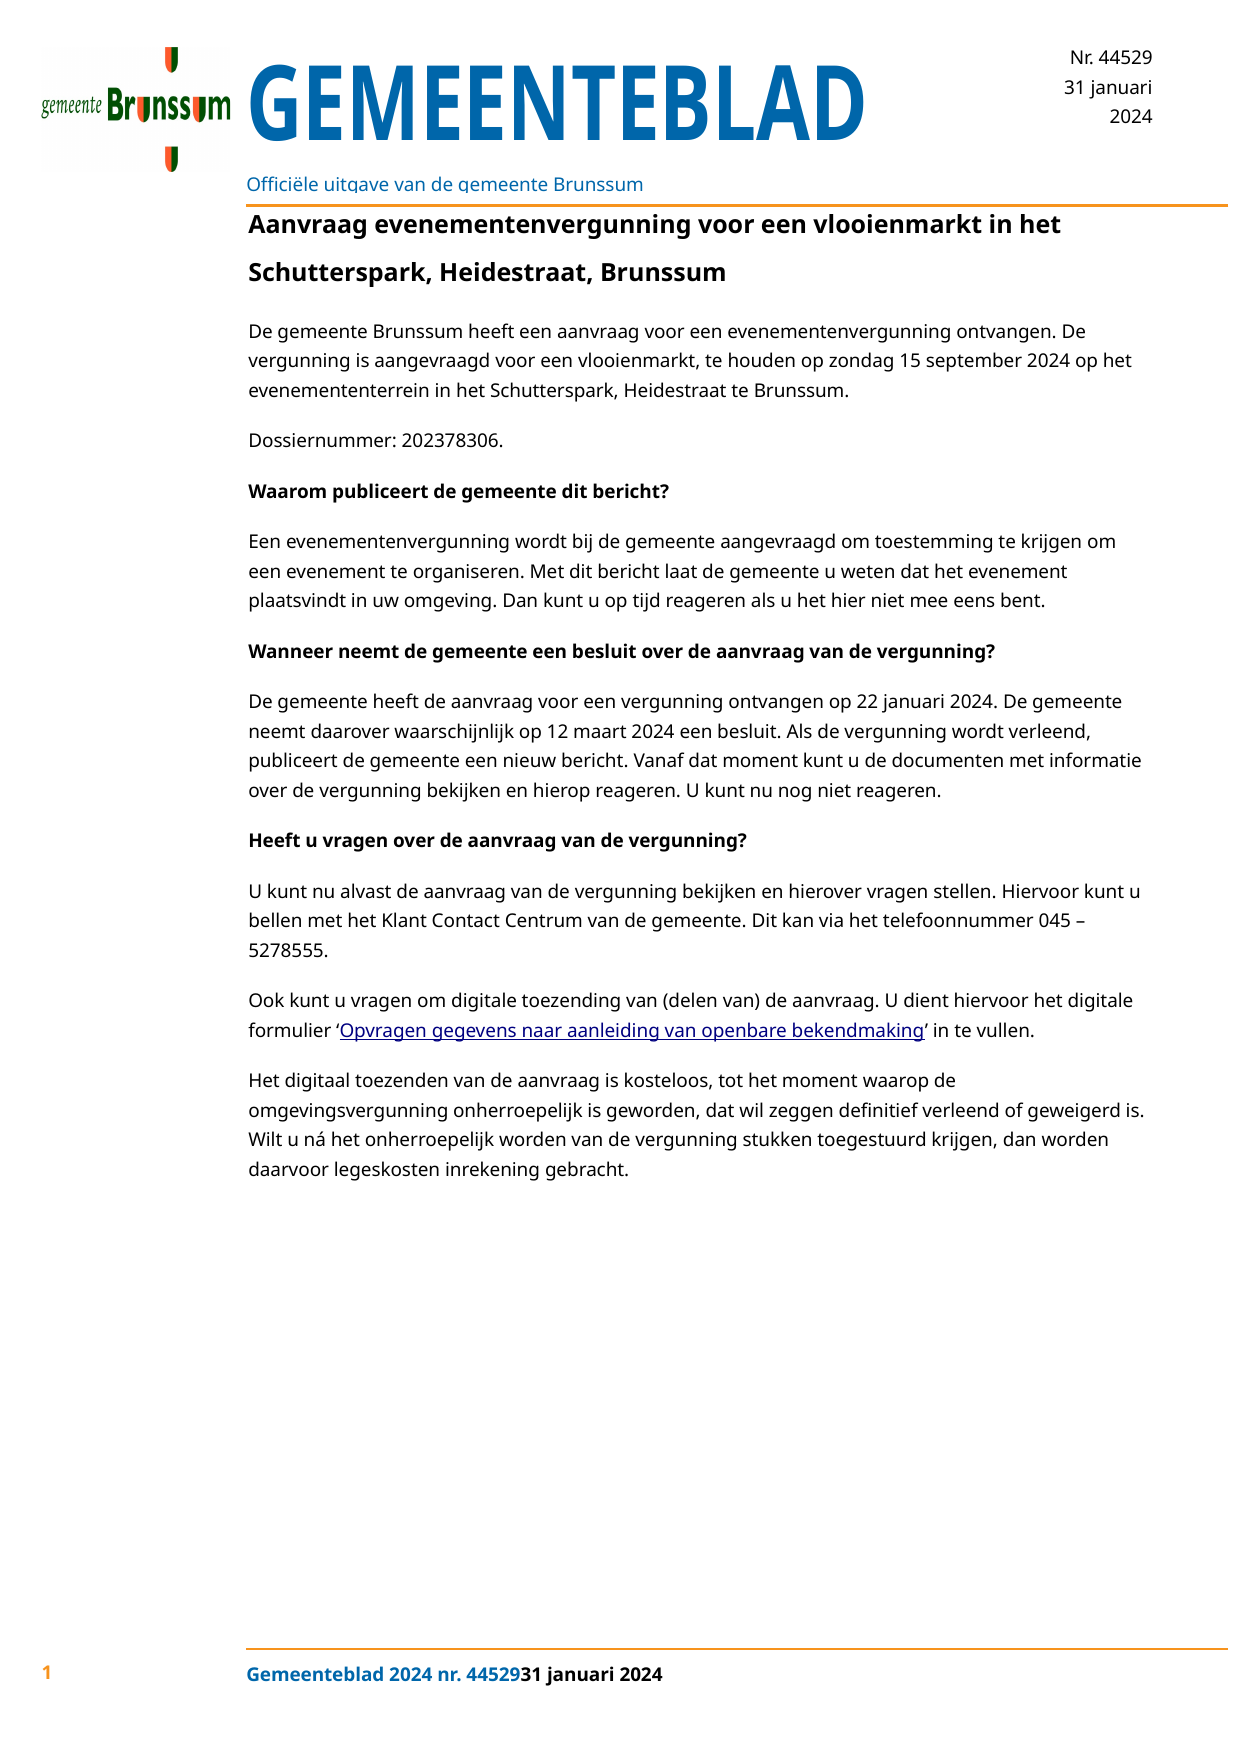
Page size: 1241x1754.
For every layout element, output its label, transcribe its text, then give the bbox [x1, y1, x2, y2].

text Heeft u vragen over de aanvraag van de vergunning? [248, 827, 1152, 853]
text Een evenementenvergunning wordt bij de gemeente aangevraagd om toestemming te krijgen om een evenement te organiseren. Met dit bericht laat de gemeente u weten dat het evenement plaatsvindt in uw omgeving. Dan kunt u op tijd reageren als u het hier niet mee eens bent. [248, 528, 1152, 613]
text Waarom publiceert de gemeente dit bericht? [248, 478, 1152, 504]
text De gemeente Brunssum heeft een aanvraag voor een evenementenvergunning ontvangen. De vergunning is aangevraagd voor een vlooienmarkt, te houden op zondag 15 september 2024 op het evenemententerrein in het Schutterspark, Heidestraat te Brunssum. [248, 318, 1152, 403]
text Ook kunt u vragen om digitale toezending van (delen van) de aanvraag. U dient hiervoor het digitale formulier ‘Opvragen gegevens naar aanleiding van openbare bekendmaking’ in te vullen. [248, 987, 1152, 1043]
picture [41, 47, 231, 172]
text U kunt nu alvast de aanvraag van de vergunning bekijken en hierover vragen stellen. Hiervoor kunt u bellen met het Klant Contact Centrum van de gemeente. Dit kan via het telefoonnummer 045 – 5278555. [248, 878, 1152, 963]
text Het digitaal toezenden van de aanvraag is kosteloos, tot het moment waarop de omgevingsvergunning onherroepelijk is geworden, dat wil zeggen definitief verleend of geweigerd is. Wilt u ná het onherroepelijk worden van de vergunning stukken toegestuurd krijgen, dan worden daarvoor legeskosten inrekening gebracht. [248, 1067, 1152, 1182]
text Aanvraag evenementenvergunning voor een vlooienmarkt in het Schutterspark, Heidestraat, Brunssum [248, 207, 1152, 288]
text Dossiernummer: 202378306. [248, 427, 1152, 453]
text Wanneer neemt de gemeente een besluit over de aanvraag van de vergunning? [248, 638, 1152, 664]
text De gemeente heeft de aanvraag voor een vergunning ontvangen op 22 januari 2024. De gemeente neemt daarover waarschijnlijk op 12 maart 2024 een besluit. Als de vergunning wordt verleend, publiceert de gemeente een nieuw bericht. Vanaf dat moment kunt u de documenten met informatie over de vergunning bekijken en hierop reageren. U kunt nu nog niet reageren. [248, 688, 1152, 803]
